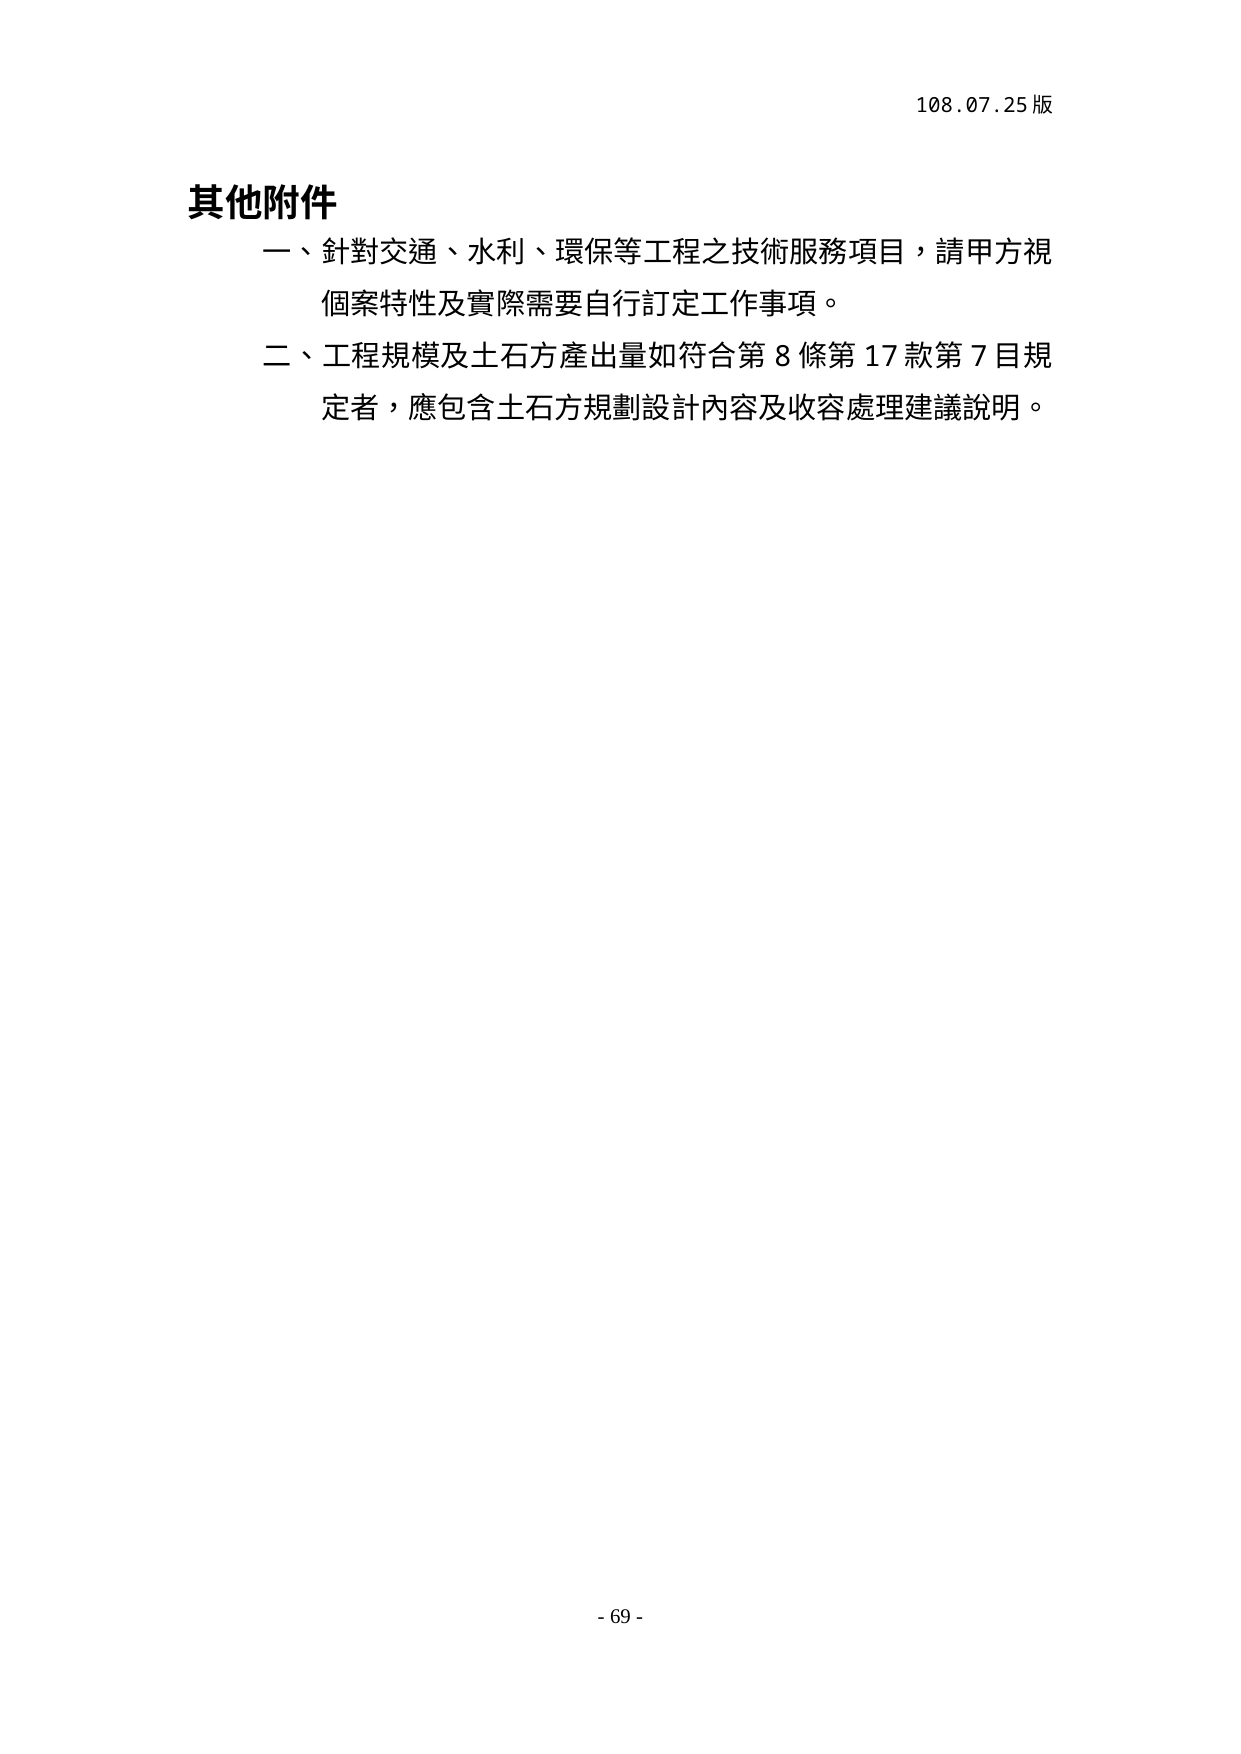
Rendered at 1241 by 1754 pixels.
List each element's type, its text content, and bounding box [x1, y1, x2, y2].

text 二、工程規模及土石方產出量如符合第8條第17款第7目規定者，應包含土石方規劃設計內容及收容處理建議說明。 [262, 325, 1053, 429]
text 一、針對交通、水利、環保等工程之技術服務項目，請甲方視個案特性及實際需要自行訂定工作事項。 [262, 221, 1053, 325]
text 其他附件 [187, 158, 1053, 221]
